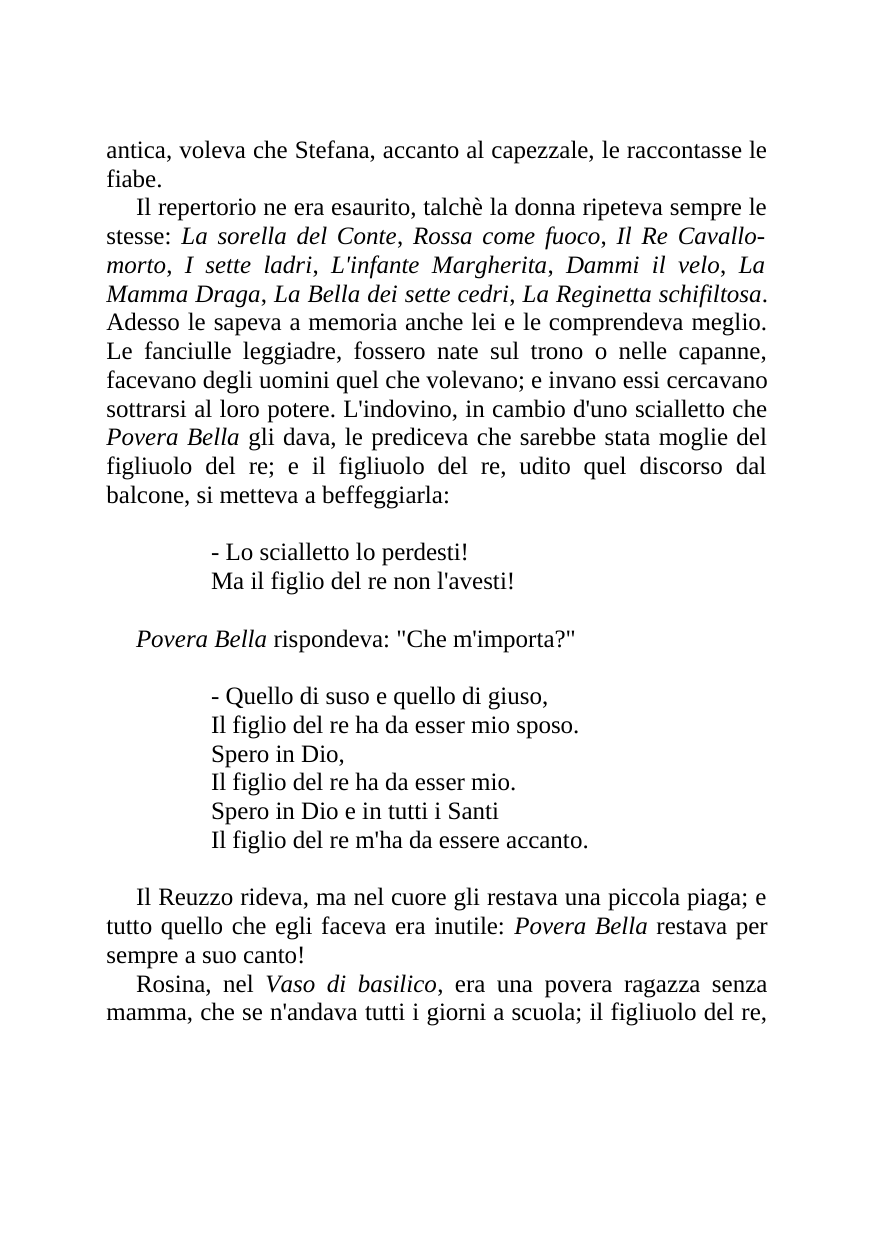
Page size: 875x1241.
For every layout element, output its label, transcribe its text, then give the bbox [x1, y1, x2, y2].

text Rosina, nel Vaso di basilico, era una povera ragazza senza mamma, che se n'andava tutti i giorni a scuola; il figliuolo del re, [106, 969, 768, 1026]
text Povera Bella rispondeva: "Che m'importa?" [106, 624, 768, 652]
text Il Reuzzo rideva, ma nel cuore gli restava una piccola piaga; e tutto quello che egli faceva era inutile: Povera Bella restava per sempre a suo canto! [106, 882, 768, 969]
text Ma il figlio del re non l'avesti! [181, 566, 768, 595]
text - Quello di suso e quello di giuso, [181, 681, 768, 710]
text antica, voleva che Stefana, accanto al capezzale, le raccontasse le fiabe. [106, 135, 768, 192]
text Il repertorio ne era esaurito, talchè la donna ripeteva sempre le stesse: La sorella del Conte, Rossa come fuoco, Il Re Cavallo-morto, I sette ladri, L'infante Margherita, Dammi il velo, La Mamma Draga, La Bella dei sette cedri, La Reginetta schifiltosa. Adesso le sapeva a memoria anche lei e le comprendeva meglio. Le fanciulle leggiadre, fossero nate sul trono o nelle capanne, facevano degli uomini quel che volevano; e invano essi cercavano sottrarsi al loro potere. L'indovino, in cambio d'uno scialletto che Povera Bella gli dava, le prediceva che sarebbe stata moglie del figliuolo del re; e il figliuolo del re, udito quel discorso dal balcone, si metteva a beffeggiarla: [106, 192, 768, 509]
text - Lo scialletto lo perdesti! [181, 537, 768, 566]
text Spero in Dio e in tutti i Santi [181, 796, 768, 825]
text Il figlio del re ha da esser mio sposo. [181, 710, 768, 739]
text Spero in Dio, [181, 739, 768, 767]
text Il figlio del re m'ha da essere accanto. [181, 825, 768, 854]
text Il figlio del re ha da esser mio. [181, 767, 768, 796]
